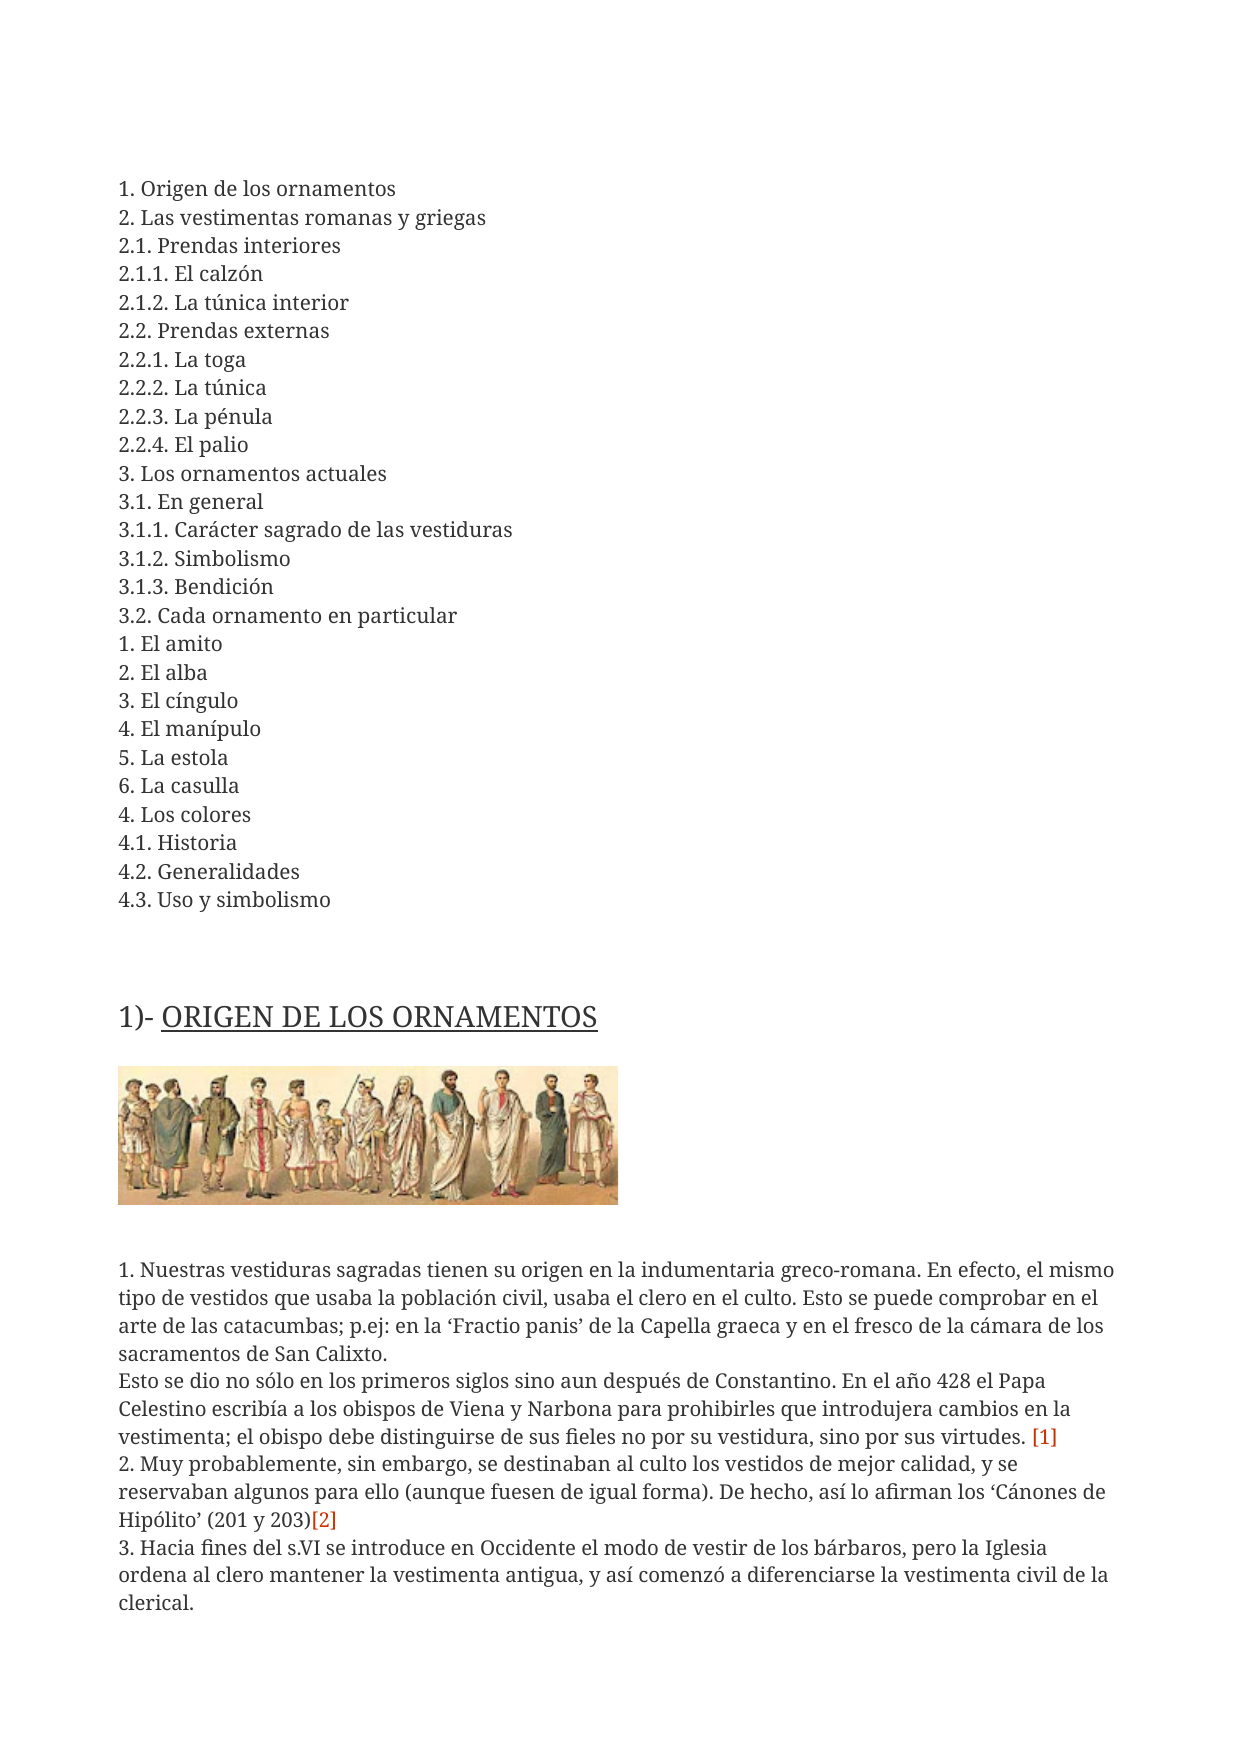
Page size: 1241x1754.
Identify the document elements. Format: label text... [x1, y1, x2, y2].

picture [118, 1066, 619, 1205]
text 1. Origen de los ornamentos 2. Las vestimentas romanas y griegas 2.1. Prendas interiores 2.1.1. El calzón 2.1.2. La túnica interior 2.2. Prendas externas 2.2.1. La toga 2.2.2. La túnica 2.2.3. La pénula 2.2.4. El palio 3. Los ornamentos actuales 3.1. En general 3.1.1. Carácter sagrado de las vestiduras 3.1.2. Simbolismo 3.1.3. Bendición 3.2. Cada ornamento en particular 1. El amito 2. El alba 3. El cíngulo 4. El manípulo 5. La estola 6. La casulla 4. Los colores 4.1. Historia 4.2. Generalidades 4.3. Uso y simbolismo 1)- ORIGEN DE LOS ORNAMENTOS [118, 118, 1122, 1036]
text 1. Nuestras vestiduras sagradas tienen su origen en la indumentaria greco-romana. En efecto, el mismo tipo de vestidos que usaba la población civil, usaba el clero en el culto. Esto se puede comprobar en el arte de las catacumbas; p.ej: en la ‘Fractio panis’ de la Capella graeca y en el fresco de la cámara de los sacramentos de San Calixto. Esto se dio no sólo en los primeros siglos sino aun después de Constantino. En el año 428 el Papa Celestino escribía a los obispos de Viena y Narbona para prohibirles que introdujera cambios en la vestimenta; el obispo debe distinguirse de sus fieles no por su vestidura, sino por sus virtudes. [1] 2. Muy probablemente, sin embargo, se destinaban al culto los vestidos de mejor calidad, y se reservaban algunos para ello (aunque fuesen de igual forma). De hecho, así lo afirman los ‘Cánones de Hipólito’ (201 y 203)[2] 3. Hacia fines del s.VI se introduce en Occidente el modo de vestir de los bárbaros, pero la Iglesia ordena al clero mantener la vestimenta antigua, y así comenzó a diferenciarse la vestimenta civil de la clerical. [118, 1228, 1122, 1616]
